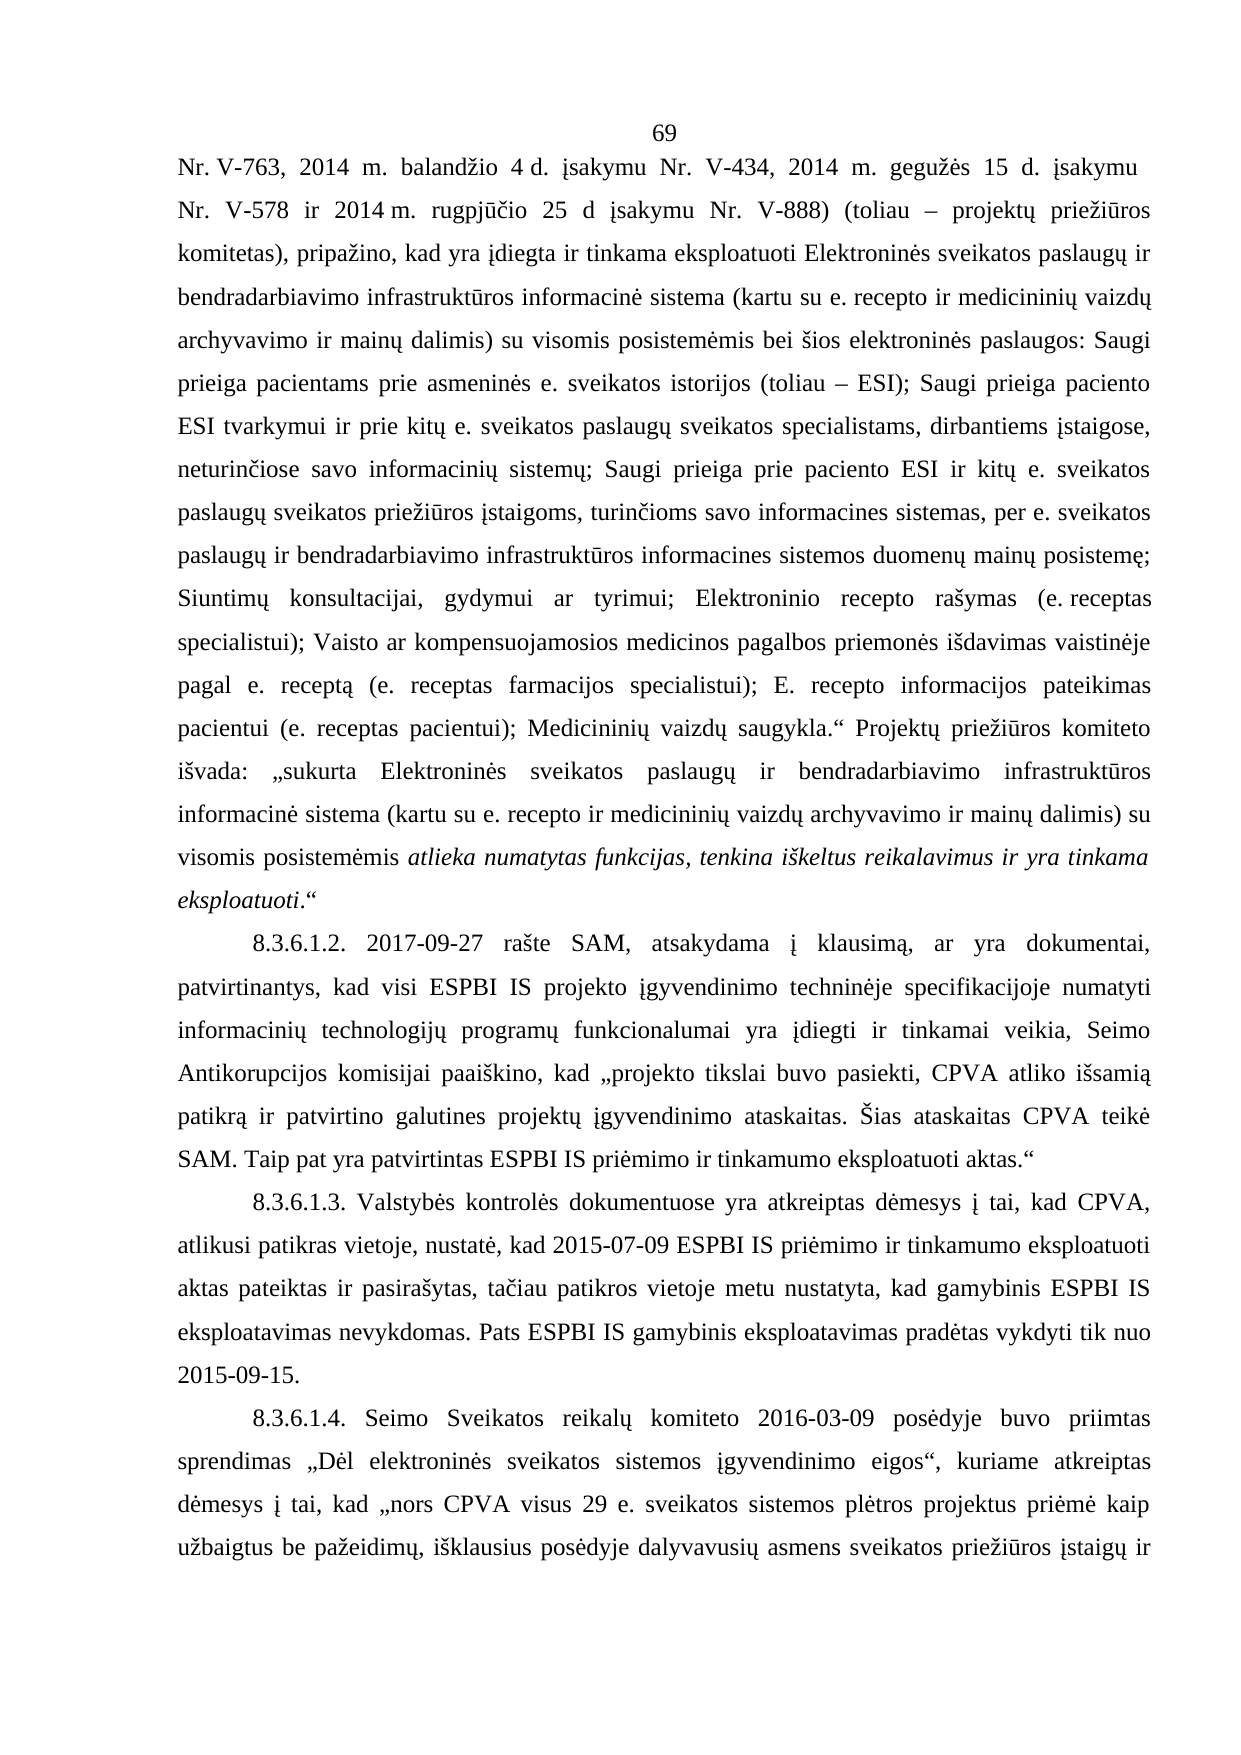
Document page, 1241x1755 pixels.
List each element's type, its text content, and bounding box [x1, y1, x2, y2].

text 8.3.6.1.3. Valstybės kontrolės dokumentuose yra atkreiptas dėmesys į tai, kad CPVA, atlikusi patikras vietoje, nustatė, kad 2015-07-09 ESPBI IS priėmimo ir tinkamumo eksploatuoti aktas pateiktas ir pasirašytas, tačiau patikros vietoje metu nustatyta, kad gamybinis ESPBI IS eksploatavimas nevykdomas. Pats ESPBI IS gamybinis eksploatavimas pradėtas vykdyti tik nuo 2015-09-15. [177, 1187, 1152, 1388]
text Nr. V-763, 2014 m. balandžio 4 d. įsakymu Nr. V-434, 2014 m. gegužės 15 d. įsakymu Nr. V-578 ir 2014 m. rugpjūčio 25 d įsakymu Nr. V-888) (toliau – projektų priežiūros komitetas), pripažino, kad yra įdiegta ir tinkama eksploatuoti Elektroninės sveikatos paslaugų ir bendradarbiavimo infrastruktūros informacinė sistema (kartu su e. recepto ir medicininių vaizdų archyvavimo ir mainų dalimis) su visomis posistemėmis bei šios elektroninės paslaugos: Saugi prieiga pacientams prie asmeninės e. sveikatos istorijos (toliau – ESI); Saugi prieiga paciento ESI tvarkymui ir prie kitų e. sveikatos paslaugų sveikatos specialistams, dirbantiems įstaigose, neturinčiose savo informacinių sistemų; Saugi prieiga prie paciento ESI ir kitų e. sveikatos paslaugų sveikatos priežiūros įstaigoms, turinčioms savo informacines sistemas, per e. sveikatos paslaugų ir bendradarbiavimo infrastruktūros informacines sistemos duomenų mainų posistemę; Siuntimų konsultacijai, gydymui ar tyrimui; Elektroninio recepto rašymas (e. receptas specialistui); Vaisto ar kompensuojamosios medicinos pagalbos priemonės išdavimas vaistinėje pagal e. receptą (e. receptas farmacijos specialistui); E. recepto informacijos pateikimas pacientui (e. receptas pacientui); Medicininių vaizdų saugykla.“ Projektų priežiūros komiteto išvada: „sukurta Elektroninės sveikatos paslaugų ir bendradarbiavimo infrastruktūros informacinė sistema (kartu su e. recepto ir medicininių vaizdų archyvavimo ir mainų dalimis) su visomis posistemėmis atlieka numatytas funkcijas, tenkina iškeltus reikalavimus ir yra tinkama eksploatuoti.“ [177, 152, 1152, 914]
text 8.3.6.1.2. 2017-09-27 rašte SAM, atsakydama į klausimą, ar yra dokumentai, patvirtinantys, kad visi ESPBI IS projekto įgyvendinimo techninėje specifikacijoje numatyti informacinių technologijų programų funkcionalumai yra įdiegti ir tinkamai veikia, Seimo Antikorupcijos komisijai paaiškino, kad „projekto tikslai buvo pasiekti, CPVA atliko išsamią patikrą ir patvirtino galutines projektų įgyvendinimo ataskaitas. Šias ataskaitas CPVA teikė SAM. Taip pat yra patvirtintas ESPBI IS priėmimo ir tinkamumo eksploatuoti aktas.“ [177, 928, 1152, 1173]
text 8.3.6.1.4. Seimo Sveikatos reikalų komiteto 2016-03-09 posėdyje buvo priimtas sprendimas „Dėl elektroninės sveikatos sistemos įgyvendinimo eigos“, kuriame atkreiptas dėmesys į tai, kad „nors CPVA visus 29 e. sveikatos sistemos plėtros projektus priėmė kaip užbaigtus be pažeidimų, išklausius posėdyje dalyvavusių asmens sveikatos priežiūros įstaigų ir [177, 1403, 1152, 1561]
